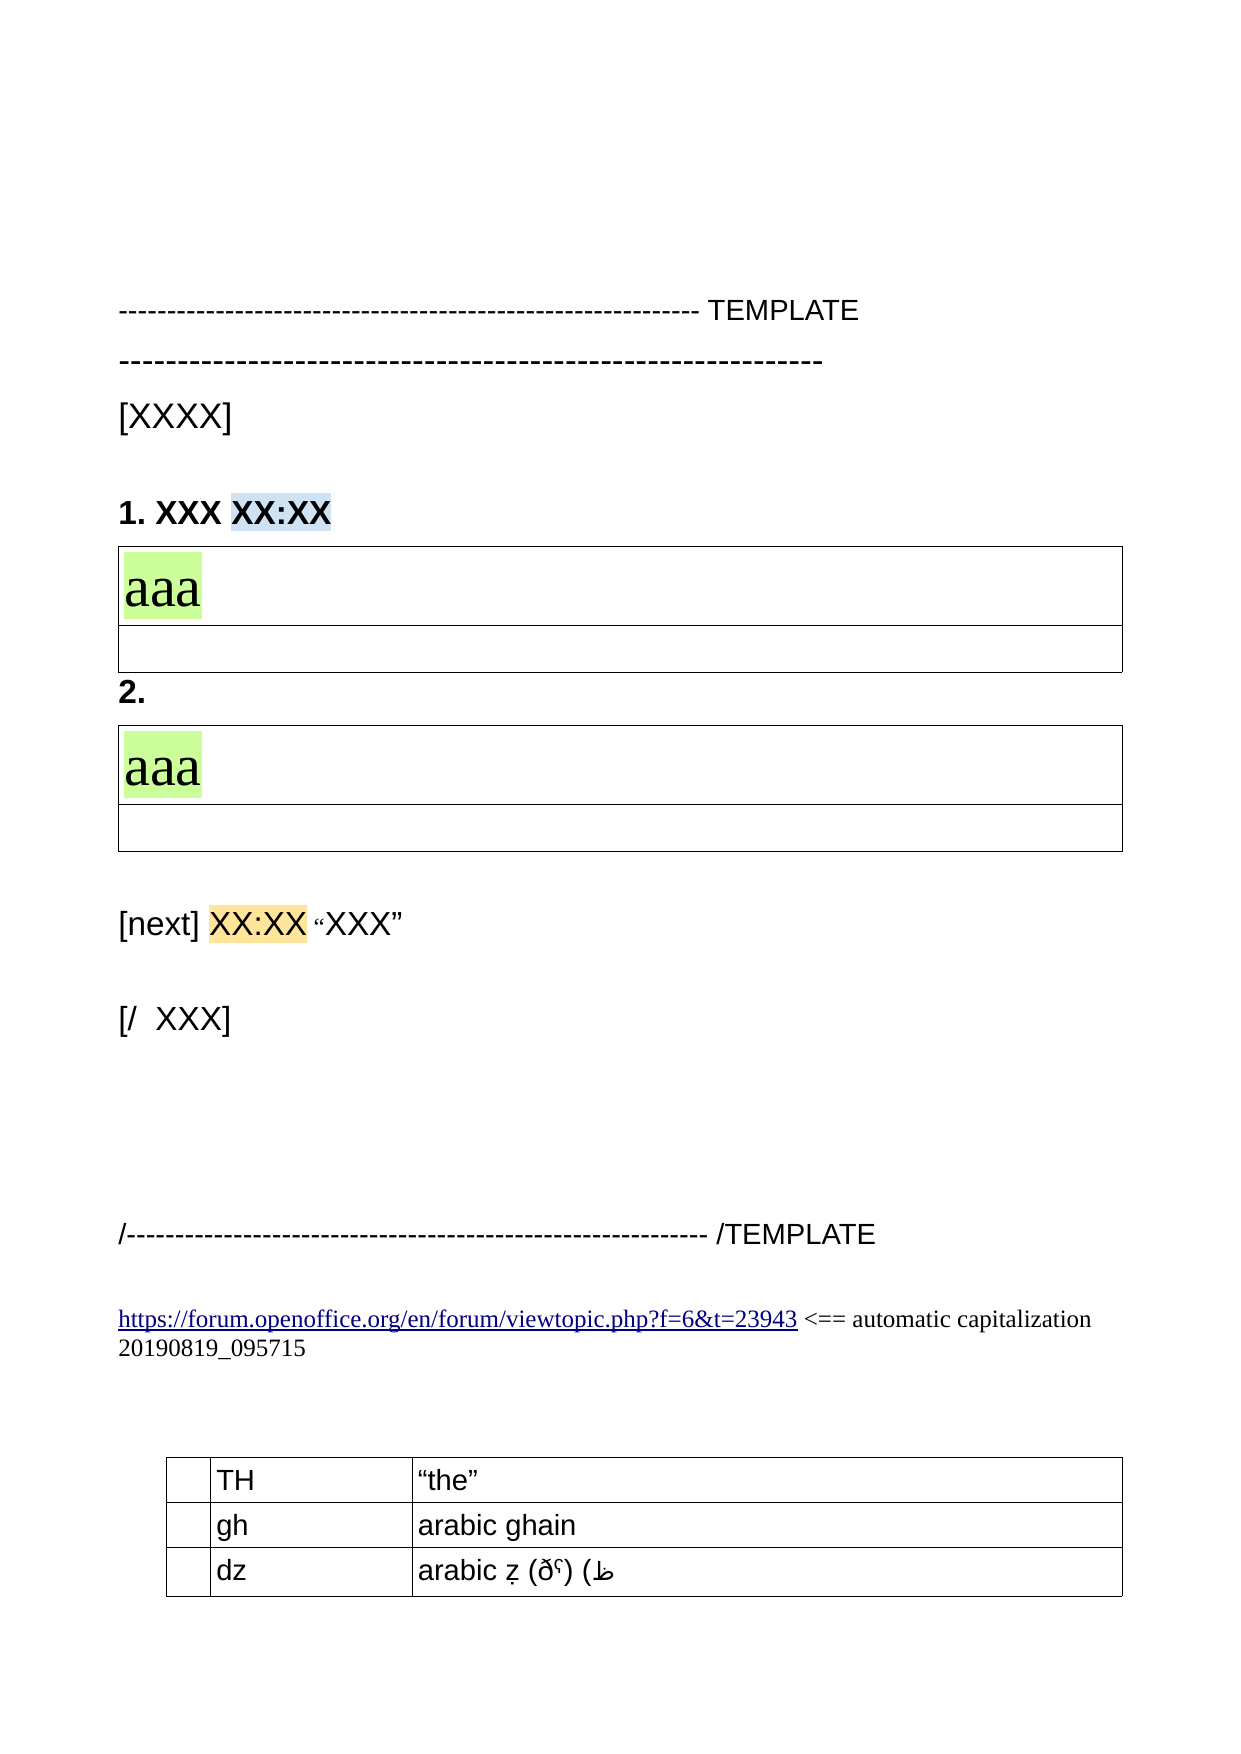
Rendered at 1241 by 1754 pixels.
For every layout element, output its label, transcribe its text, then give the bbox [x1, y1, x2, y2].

text 2. [118, 673, 1122, 711]
table_cell arabic ghain [413, 1503, 1122, 1547]
text https://forum.openoffice.org/en/forum/viewtopic.php?f=6&t=23943 <== automatic capitalization 20190819_095715 [118, 1304, 1122, 1362]
text [XXXX] [118, 396, 1122, 436]
table_header TH [211, 1458, 412, 1502]
table_cell [119, 626, 1122, 672]
table_cell [167, 1503, 210, 1547]
table_header [167, 1458, 210, 1502]
table_header aaa [119, 547, 1122, 624]
text [/ XXX] [118, 999, 1122, 1037]
text 1. XXX XX:XX [118, 493, 1122, 531]
table_cell [167, 1548, 210, 1596]
table_header aaa [119, 726, 1122, 804]
table_cell [119, 805, 1122, 851]
text ------------------------------------------------------------ [118, 339, 1122, 380]
table_cell arabic ẓ (ðˁ) (ظ [413, 1548, 1122, 1596]
text /------------------------------------------------------------ /TEMPLATE [118, 1217, 1122, 1250]
text [next] XX:XX “XXX” [118, 904, 1122, 943]
table_cell gh [211, 1503, 412, 1547]
table_header “the” [413, 1458, 1122, 1502]
table_cell dz [211, 1548, 412, 1596]
text ------------------------------------------------------------ TEMPLATE [118, 293, 1122, 327]
